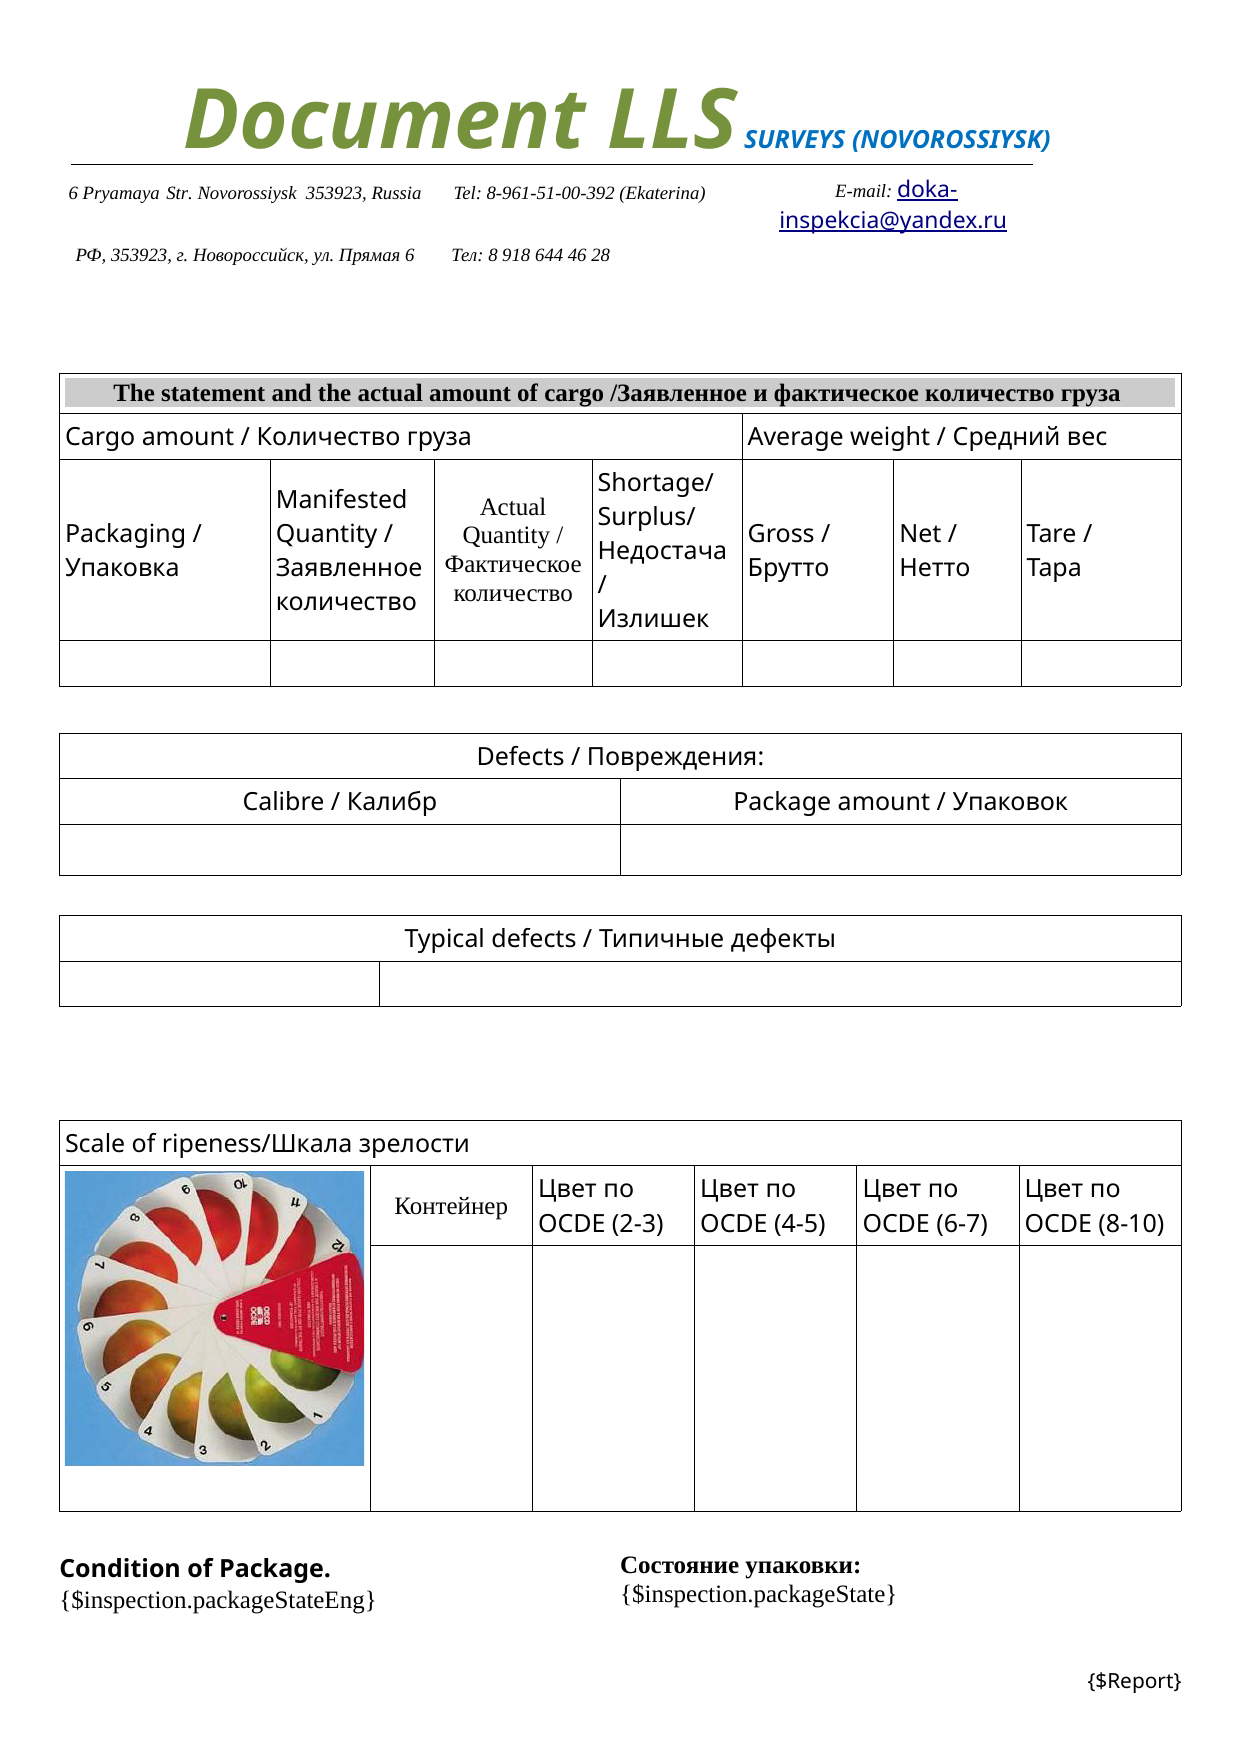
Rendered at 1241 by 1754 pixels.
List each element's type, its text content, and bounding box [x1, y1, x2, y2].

table_cell [60, 962, 379, 1006]
table_cell [743, 641, 893, 686]
table_cell [857, 1246, 1019, 1511]
table_cell Цвет по OCDE (4-5) [695, 1166, 856, 1245]
table_header Scale of ripeness/Шкала зрелости [60, 1121, 1181, 1165]
table_cell [533, 1246, 694, 1511]
table_cell Packaging / Упаковка [60, 460, 270, 640]
table_cell Цвет по OCDE (6-7) [857, 1166, 1019, 1245]
table_cell [1020, 1246, 1181, 1511]
table_cell Gross / Брутто [743, 460, 893, 640]
table_cell [894, 641, 1021, 686]
table_cell [60, 825, 620, 875]
table_cell Tare / Тара [1022, 460, 1181, 640]
table_header Typical defects / Типичные дефекты [60, 916, 1181, 961]
table_header Average weight / Средний вес [743, 414, 1181, 458]
table_cell [60, 641, 270, 686]
table_cell [271, 641, 434, 686]
table_cell [593, 641, 742, 686]
table_header Defects / Повреждения: [60, 734, 1181, 778]
table_cell Manifested Quantity / Заявленное количество [271, 460, 434, 640]
table_header Состояние упаковки: {$inspection.packageState} [620, 1551, 1181, 1613]
table_header Cargo amount / Количество груза [60, 414, 742, 458]
table_cell [380, 962, 1181, 1006]
table_header [59, 1086, 1181, 1120]
table_header Condition of Package. {$inspection.packageStateEng} [59, 1551, 620, 1613]
table_header The statement and the actual amount of cargo /Заявленное и фактическое количество груза [60, 374, 1181, 413]
table_cell [435, 641, 592, 686]
table_cell Цвет по OCDE (8-10) [1020, 1166, 1181, 1245]
table_cell [695, 1246, 856, 1511]
table_cell Actual Quantity / Фактическое количество [435, 460, 592, 640]
table_cell Package amount / Упаковок [621, 779, 1181, 824]
table_cell Net / Нетто [894, 460, 1021, 640]
table_cell Calibre / Калибр [60, 779, 620, 824]
table_cell Цвет по OCDE (2-3) [533, 1166, 694, 1245]
table_cell [60, 1166, 370, 1511]
table_cell Shortage/ Surplus/ Недостача/ Излишек [593, 460, 742, 640]
table_cell [1022, 641, 1181, 686]
table_cell Контейнер [371, 1166, 532, 1245]
table_cell [371, 1246, 532, 1511]
table_cell [621, 825, 1181, 875]
